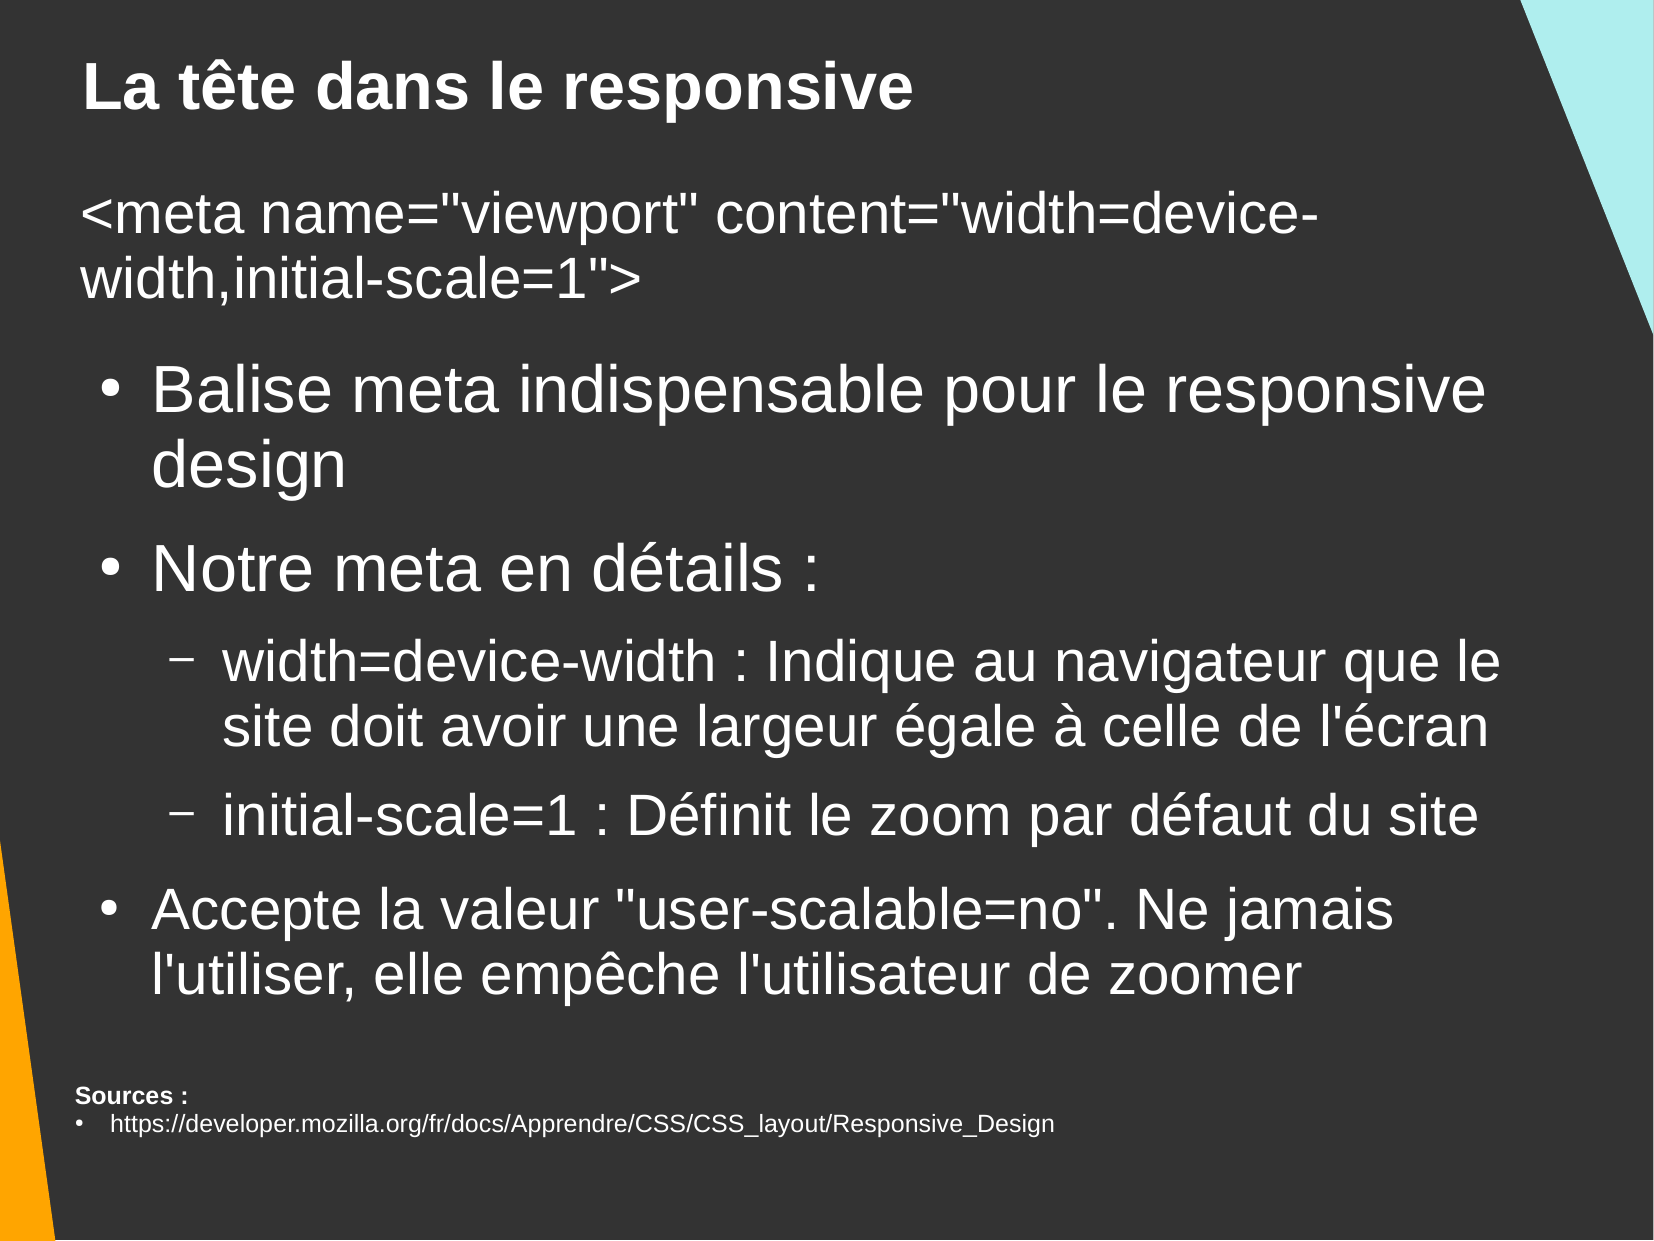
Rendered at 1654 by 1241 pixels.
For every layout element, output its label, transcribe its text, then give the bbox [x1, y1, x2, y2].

list Balise meta indispensable pour le responsive design Notre meta en détails : width=device-width : Indique au navigateur que le site doit avoir une largeur égale à celle de l'écran initial-scale=1 : Définit le zoom par défaut du site Accepte la valeur "user-scalable=no". Ne jamais l'utiliser, elle empêche l'utilisateur de zoomer [80, 351, 1605, 1040]
text_box Sources : https://developer.mozilla.org/fr/docs/Apprendre/CSS/CSS_layout/Responsive_Design [60, 1074, 1546, 1216]
text_box [0, 840, 56, 1241]
text_box [1520, 0, 1654, 337]
list <meta name="viewport" content="width=device-width,initial-scale=1"> [80, 180, 1605, 319]
title La tête dans le responsive [82, 49, 1569, 125]
